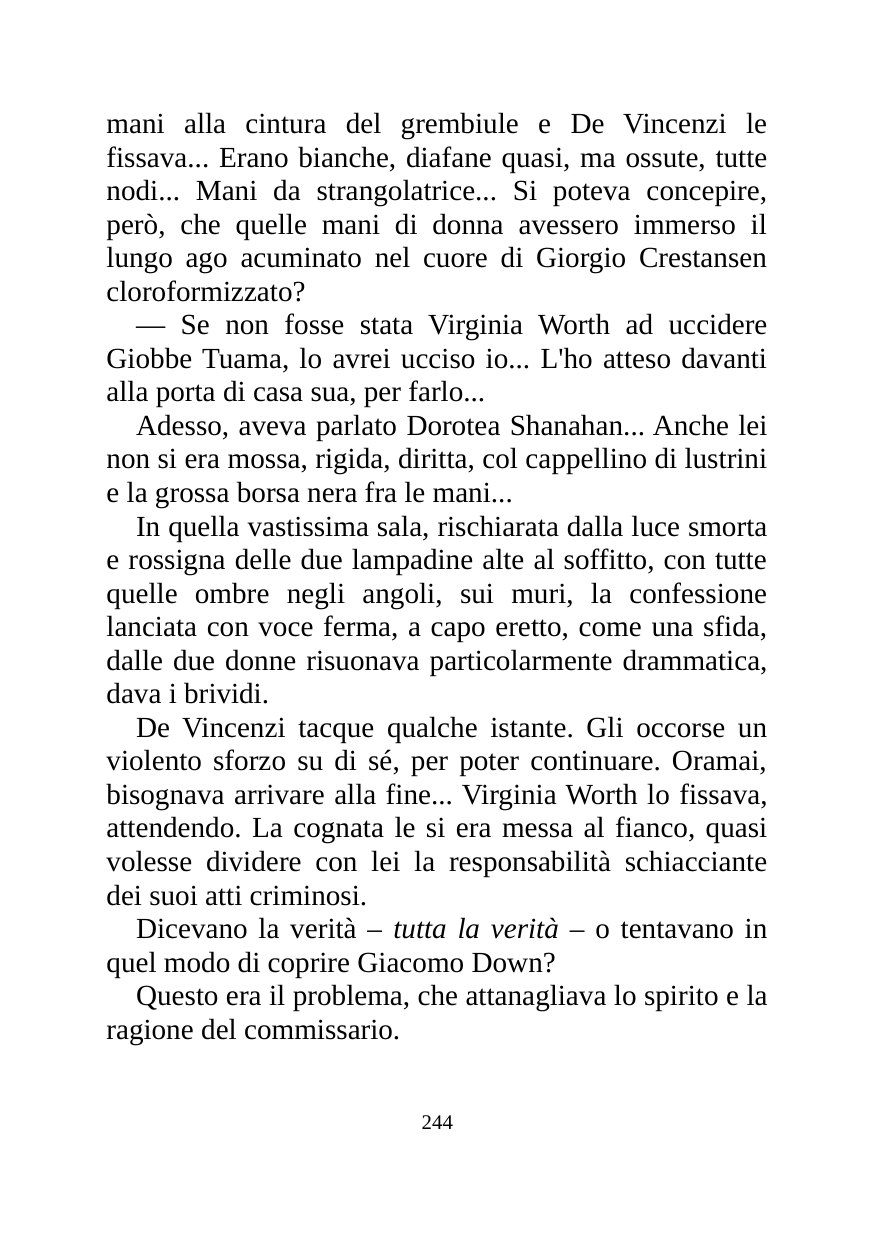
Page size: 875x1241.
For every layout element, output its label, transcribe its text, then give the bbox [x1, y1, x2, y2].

text Dicevano la verità – tutta la verità – o tentavano in quel modo di coprire Giacomo Down? [106, 911, 768, 978]
text — Se non fosse stata Virginia Worth ad uccidere Giobbe Tuama, lo avrei ucciso io... L'ho atteso davanti alla porta di casa sua, per farlo... [106, 307, 768, 408]
text Questo era il problema, che attanagliava lo spirito e la ragione del commissario. [106, 978, 768, 1045]
text In quella vastissima sala, rischiarata dalla luce smorta e rossigna delle due lampadine alte al soffitto, con tutte quelle ombre negli angoli, sui muri, la confessione lanciata con voce ferma, a capo eretto, come una sfida, dalle due donne risuonava particolarmente drammatica, dava i brividi. [106, 509, 768, 710]
text mani alla cintura del grembiule e De Vincenzi le fissava... Erano bianche, diafane quasi, ma ossute, tutte nodi... Mani da strangolatrice... Si poteva concepire, però, che quelle mani di donna avessero immerso il lungo ago acuminato nel cuore di Giorgio Crestansen cloroformizzato? [106, 106, 768, 307]
text De Vincenzi tacque qualche istante. Gli occorse un violento sforzo su di sé, per poter continuare. Oramai, bisognava arrivare alla fine... Virginia Worth lo fissava, attendendo. La cognata le si era messa al fianco, quasi volesse dividere con lei la responsabilità schiacciante dei suoi atti criminosi. [106, 710, 768, 911]
text Adesso, aveva parlato Dorotea Shanahan... Anche lei non si era mossa, rigida, diritta, col cappellino di lustrini e la grossa borsa nera fra le mani... [106, 408, 768, 509]
